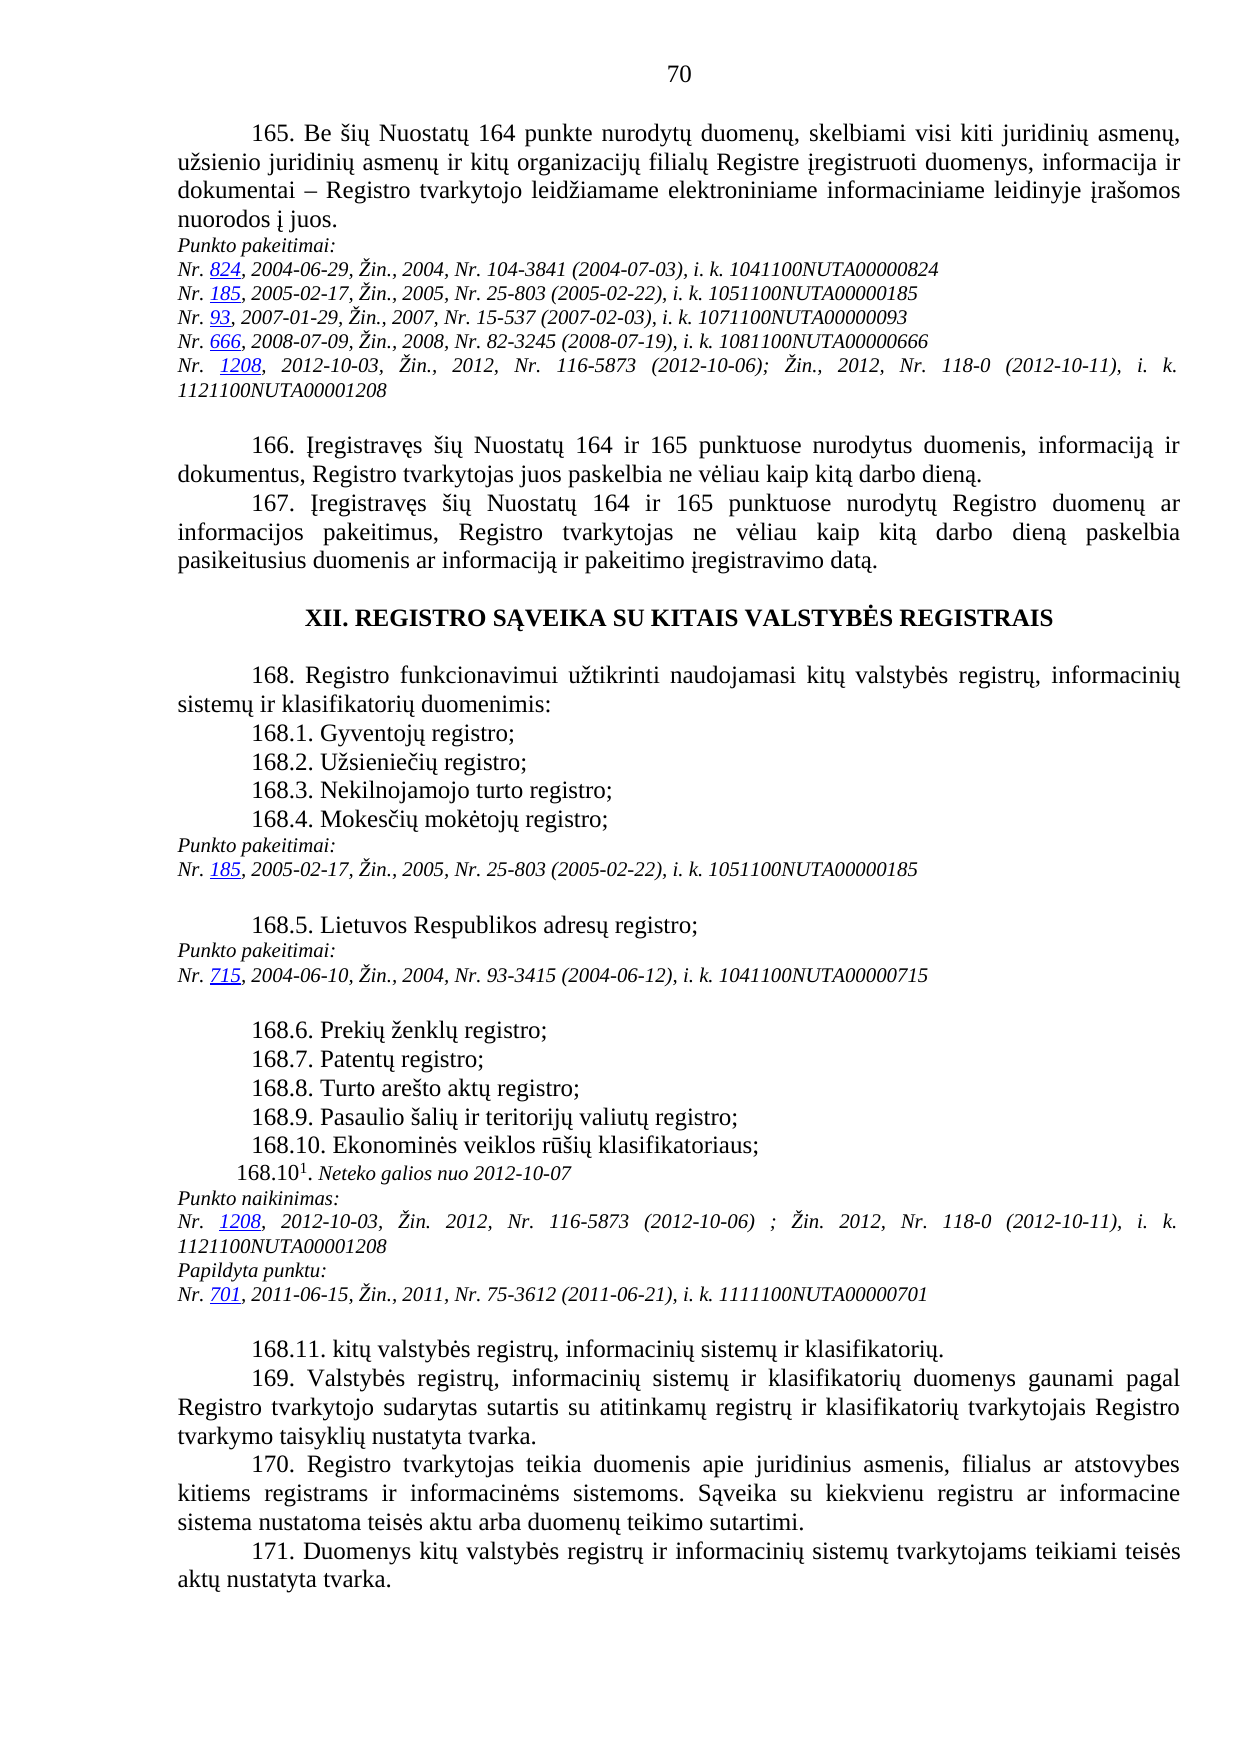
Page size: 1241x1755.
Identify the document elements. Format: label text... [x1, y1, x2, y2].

text Nr. 715, 2004-06-10, Žin., 2004, Nr. 93-3415 (2004-06-12), i. k. 1041100NUTA00000715 [177, 962, 1181, 987]
text Nr. 185, 2005-02-17, Žin., 2005, Nr. 25-803 (2005-02-22), i. k. 1051100NUTA00000185 [177, 281, 1181, 305]
text Nr. 666, 2008-07-09, Žin., 2008, Nr. 82-3245 (2008-07-19), i. k. 1081100NUTA00000666 [177, 329, 1181, 353]
text 168.7. Patentų registro; [177, 1044, 1181, 1073]
text XII. REGISTRO SĄVEIKA SU KITAIS VALSTYBĖS REGISTRAIS [177, 603, 1181, 632]
text 168.4. Mokesčių mokėtojų registro; [177, 804, 1181, 833]
text 170. Registro tvarkytojas teikia duomenis apie juridinius asmenis, filialus ar atstovybes kitiems registrams ir informacinėms sistemoms. Sąveika su kiekvienu registru ar informacine sistema nustatoma teisės aktu arba duomenų teikimo sutartimi. [177, 1449, 1181, 1536]
text Nr. 701, 2011-06-15, Žin., 2011, Nr. 75-3612 (2011-06-21), i. k. 1111100NUTA00000701 [177, 1282, 1181, 1306]
text Nr. 185, 2005-02-17, Žin., 2005, Nr. 25-803 (2005-02-22), i. k. 1051100NUTA00000185 [177, 857, 1181, 881]
text Punkto pakeitimai: [177, 938, 1181, 962]
text 168.6. Prekių ženklų registro; [177, 1015, 1181, 1044]
text Nr. 1208, 2012-10-03, Žin., 2012, Nr. 116-5873 (2012-10-06); Žin., 2012, Nr. 118-0 (2012-10-11), i. k. 1121100NUTA00001208 [177, 353, 1181, 402]
text 165. Be šių Nuostatų 164 punkte nurodytų duomenų, skelbiami visi kiti juridinių asmenų, užsienio juridinių asmenų ir kitų organizacijų filialų Registre įregistruoti duomenys, informacija ir dokumentai – Registro tvarkytojo leidžiamame elektroniniame informaciniame leidinyje įrašomos nuorodos į juos. [177, 118, 1181, 233]
text Punkto pakeitimai: [177, 233, 1181, 257]
text 168.3. Nekilnojamojo turto registro; [177, 775, 1181, 804]
text Punkto naikinimas: [177, 1185, 1181, 1209]
text 168. Registro funkcionavimui užtikrinti naudojamasi kitų valstybės registrų, informacinių sistemų ir klasifikatorių duomenimis: [177, 660, 1181, 718]
text 167. Įregistravęs šių Nuostatų 164 ir 165 punktuose nurodytų Registro duomenų ar informacijos pakeitimus, Registro tvarkytojas ne vėliau kaip kitą darbo dieną paskelbia pasikeitusius duomenis ar informaciją ir pakeitimo įregistravimo datą. [177, 488, 1181, 574]
text Punkto pakeitimai: [177, 833, 1181, 857]
text 168.2. Užsieniečių registro; [177, 747, 1181, 775]
text 168.8. Turto arešto aktų registro; [177, 1073, 1181, 1102]
text 166. Įregistravęs šių Nuostatų 164 ir 165 punktuose nurodytus duomenis, informaciją ir dokumentus, Registro tvarkytojas juos paskelbia ne vėliau kaip kitą darbo dieną. [177, 430, 1181, 488]
text Nr. 824, 2004-06-29, Žin., 2004, Nr. 104-3841 (2004-07-03), i. k. 1041100NUTA00000824 [177, 257, 1181, 281]
text 171. Duomenys kitų valstybės registrų ir informacinių sistemų tvarkytojams teikiami teisės aktų nustatyta tvarka. [177, 1536, 1181, 1593]
text Nr. 93, 2007-01-29, Žin., 2007, Nr. 15-537 (2007-02-03), i. k. 1071100NUTA00000093 [177, 305, 1181, 329]
text 168.11. kitų valstybės registrų, informacinių sistemų ir klasifikatorių. [177, 1334, 1181, 1363]
text Papildyta punktu: [177, 1258, 1181, 1282]
text 168.10. Ekonominės veiklos rūšių klasifikatoriaus; [177, 1130, 1181, 1159]
text 168.9. Pasaulio šalių ir teritorijų valiutų registro; [177, 1102, 1181, 1130]
text Nr. 1208, 2012-10-03, Žin. 2012, Nr. 116-5873 (2012-10-06) ; Žin. 2012, Nr. 118-0 (2012-10-11), i. k. 1121100NUTA00001208 [177, 1209, 1181, 1258]
text 168.1. Gyventojų registro; [177, 718, 1181, 747]
text 169. Valstybės registrų, informacinių sistemų ir klasifikatorių duomenys gaunami pagal Registro tvarkytojo sudarytas sutartis su atitinkamų registrų ir klasifikatorių tvarkytojais Registro tvarkymo taisyklių nustatyta tvarka. [177, 1363, 1181, 1449]
text 168.5. Lietuvos Respublikos adresų registro; [177, 910, 1181, 938]
text 168.101. Neteko galios nuo 2012-10-07 [177, 1159, 1181, 1185]
